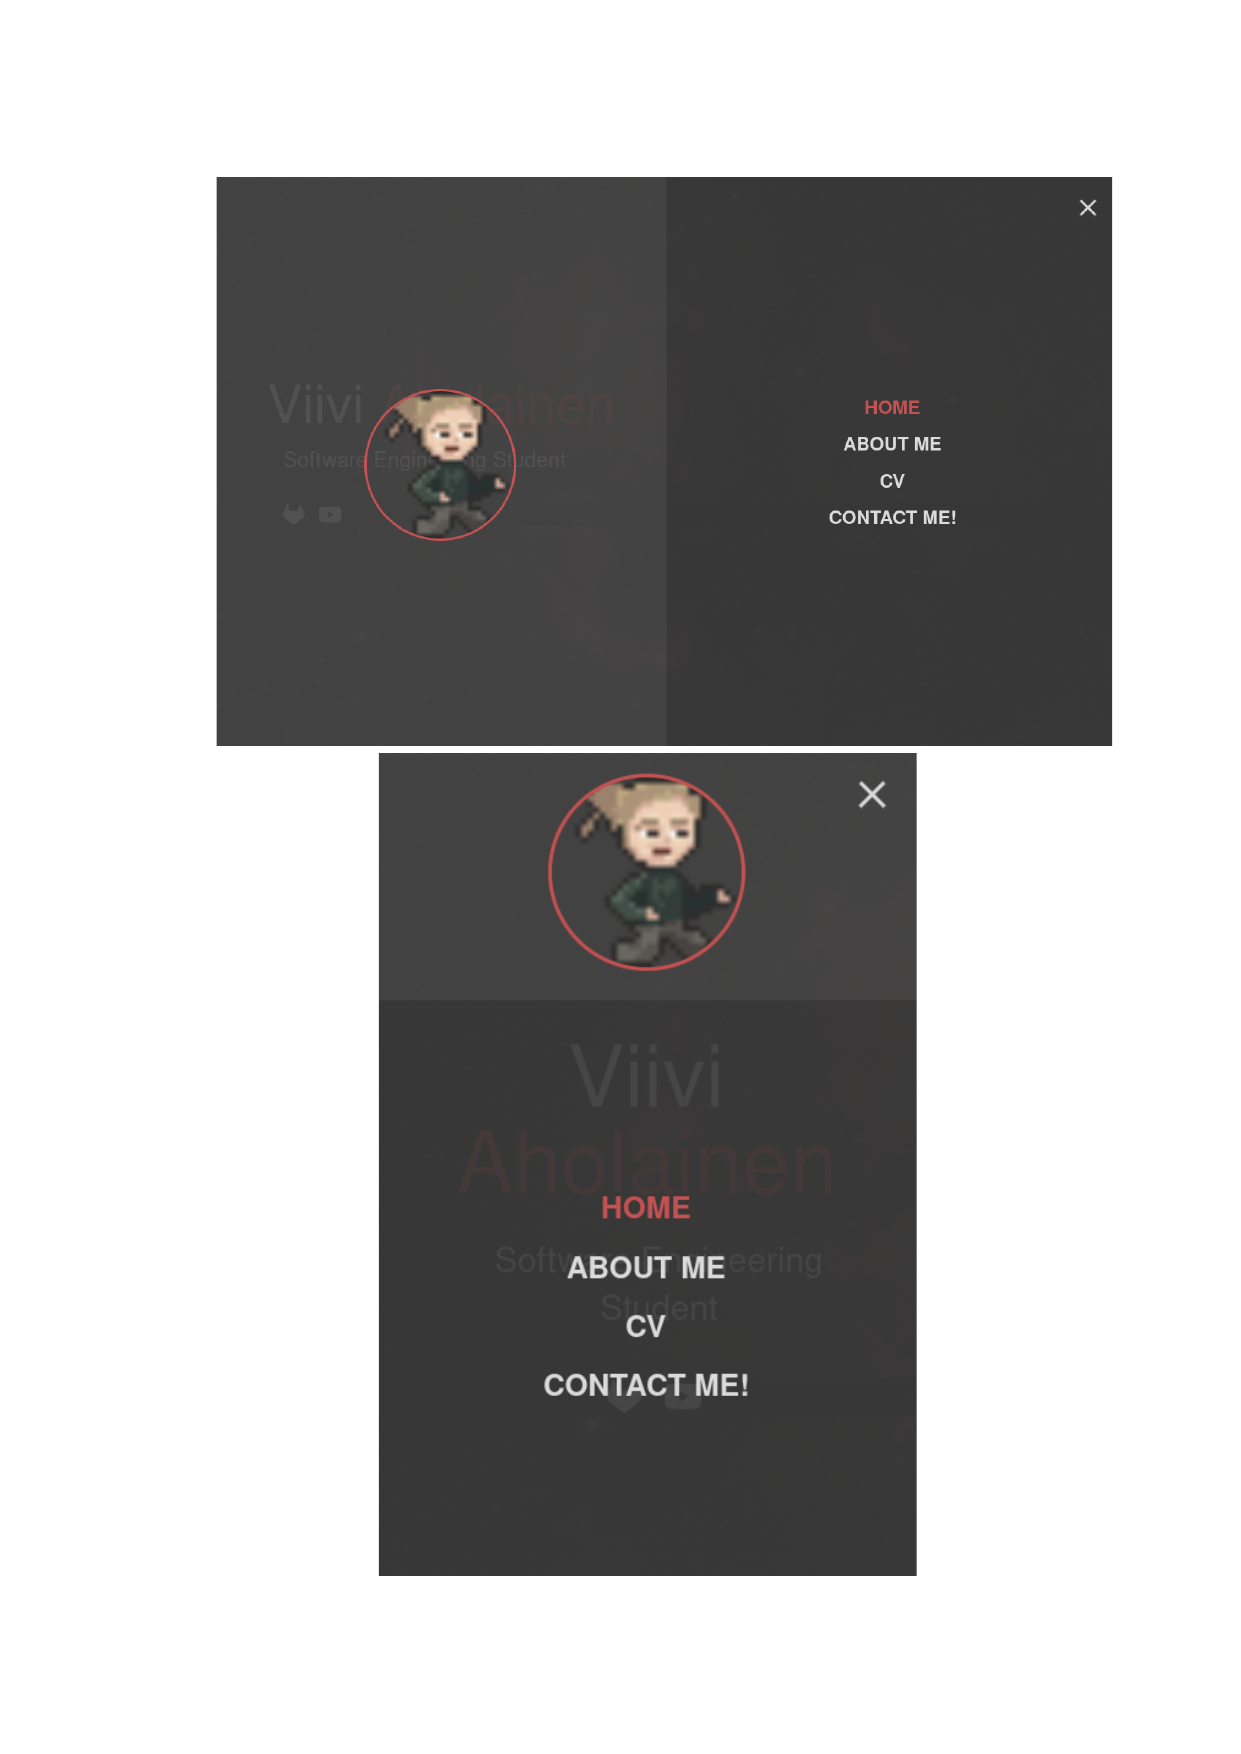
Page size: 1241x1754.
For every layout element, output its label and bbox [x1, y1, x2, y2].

picture [378, 753, 917, 1576]
picture [216, 177, 1113, 746]
